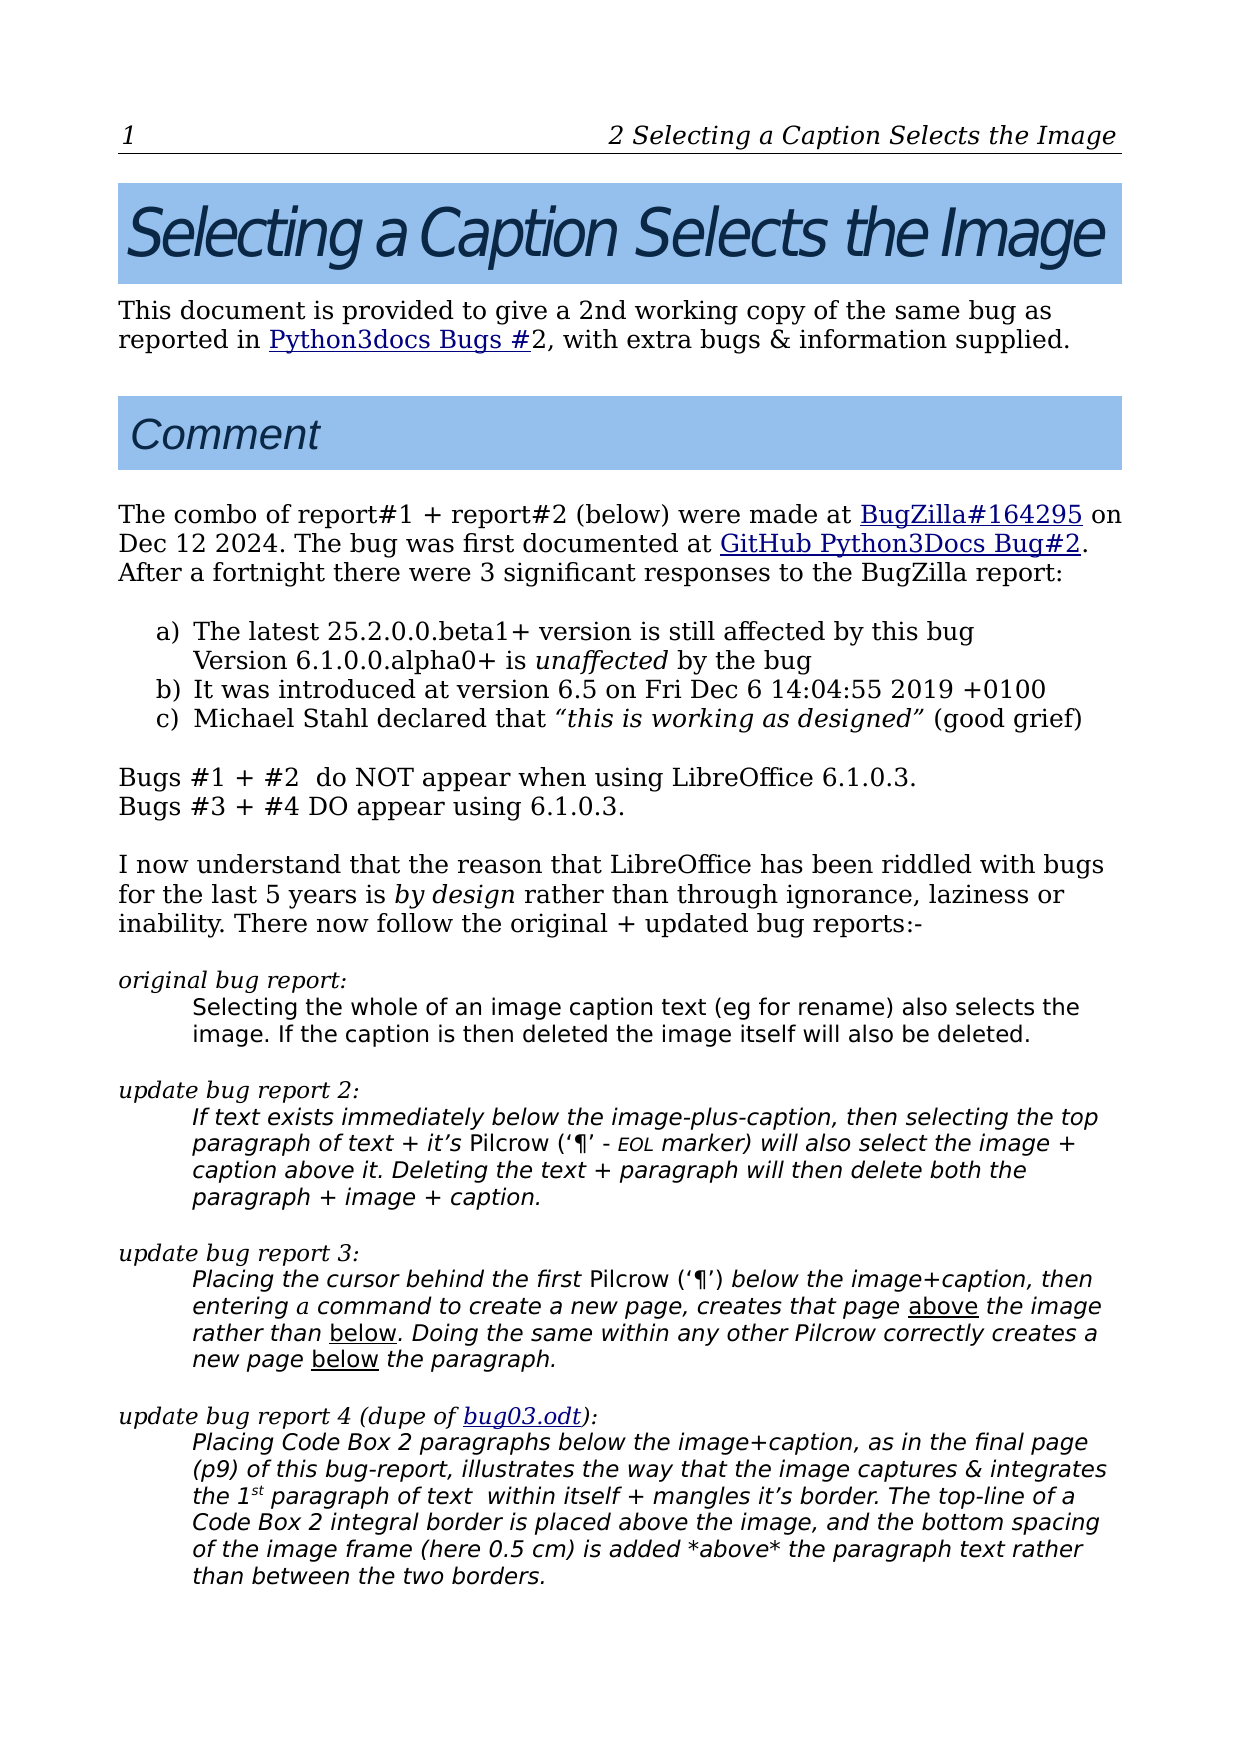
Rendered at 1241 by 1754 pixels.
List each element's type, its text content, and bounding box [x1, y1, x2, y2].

list It was introduced at version 6.5 on Fri Dec 6 14:04:55 2019 +0100 [156, 675, 1122, 704]
text Placing Code Box 2 paragraphs below the image+caption, as in the final page (p9) of this bug-report, illustrates the way that the image captures & integrates the 1st paragraph of text within itself + mangles it’s border. The top-line of a Code Box 2 integral border is placed above the image, and the bottom spacing of the image frame (here 0.5 cm) is added *above* the paragraph text rather than between the two borders. [192, 1429, 1122, 1589]
text Bugs #1 + #2 do NOT appear when using LibreOffice 6.1.0.3. Bugs #3 + #4 DO appear using 6.1.0.3. [118, 763, 1122, 821]
text The combo of report#1 + report#2 (below) were made at BugZilla#164295 on Dec 12 2024. The bug was first documented at GitHub Python3Docs Bug#2. After a fortnight there were 3 significant responses to the BugZilla report: [118, 500, 1122, 587]
text I now understand that the reason that LibreOffice has been riddled with bugs for the last 5 years is by design rather than through ignorance, laziness or inability. There now follow the original + updated bug reports:- [118, 851, 1122, 938]
list The latest 25.2.0.0.beta1+ version is still affected by this bug Version 6.1.0.0.alpha0+ is unaffected by the bug [156, 617, 1122, 675]
text update bug report 3: [118, 1240, 1122, 1267]
text update bug report 2: [118, 1077, 1122, 1104]
subtitle Selecting a Caption Selects the Image [118, 183, 1122, 284]
text Placing the cursor behind the first Pilcrow (‘¶’) below the image+caption, then entering a command to create a new page, creates that page above the image rather than below. Doing the same within any other Pilcrow correctly creates a new page below the paragraph. [192, 1267, 1122, 1373]
text If text exists immediately below the image-plus-caption, then selecting the top paragraph of text + it’s Pilcrow (‘¶’ - eol marker) will also select the image + caption above it. Deleting the text + paragraph will then delete both the paragraph + image + caption. [192, 1104, 1122, 1211]
text update bug report 4 (dupe of bug03.odt): [118, 1403, 1122, 1429]
text This document is provided to give a 2nd working copy of the same bug as reported in Python3docs Bugs #2, with extra bugs & information supplied. [118, 296, 1122, 354]
text original bug report: [118, 968, 1122, 994]
text Selecting the whole of an image caption text (eg for rename) also selects the image. If the caption is then deleted the image itself will also be deleted. [192, 994, 1122, 1048]
list Michael Stahl declared that “this is working as designed” (good grief) [156, 704, 1122, 733]
subtitle Comment [118, 396, 1122, 470]
